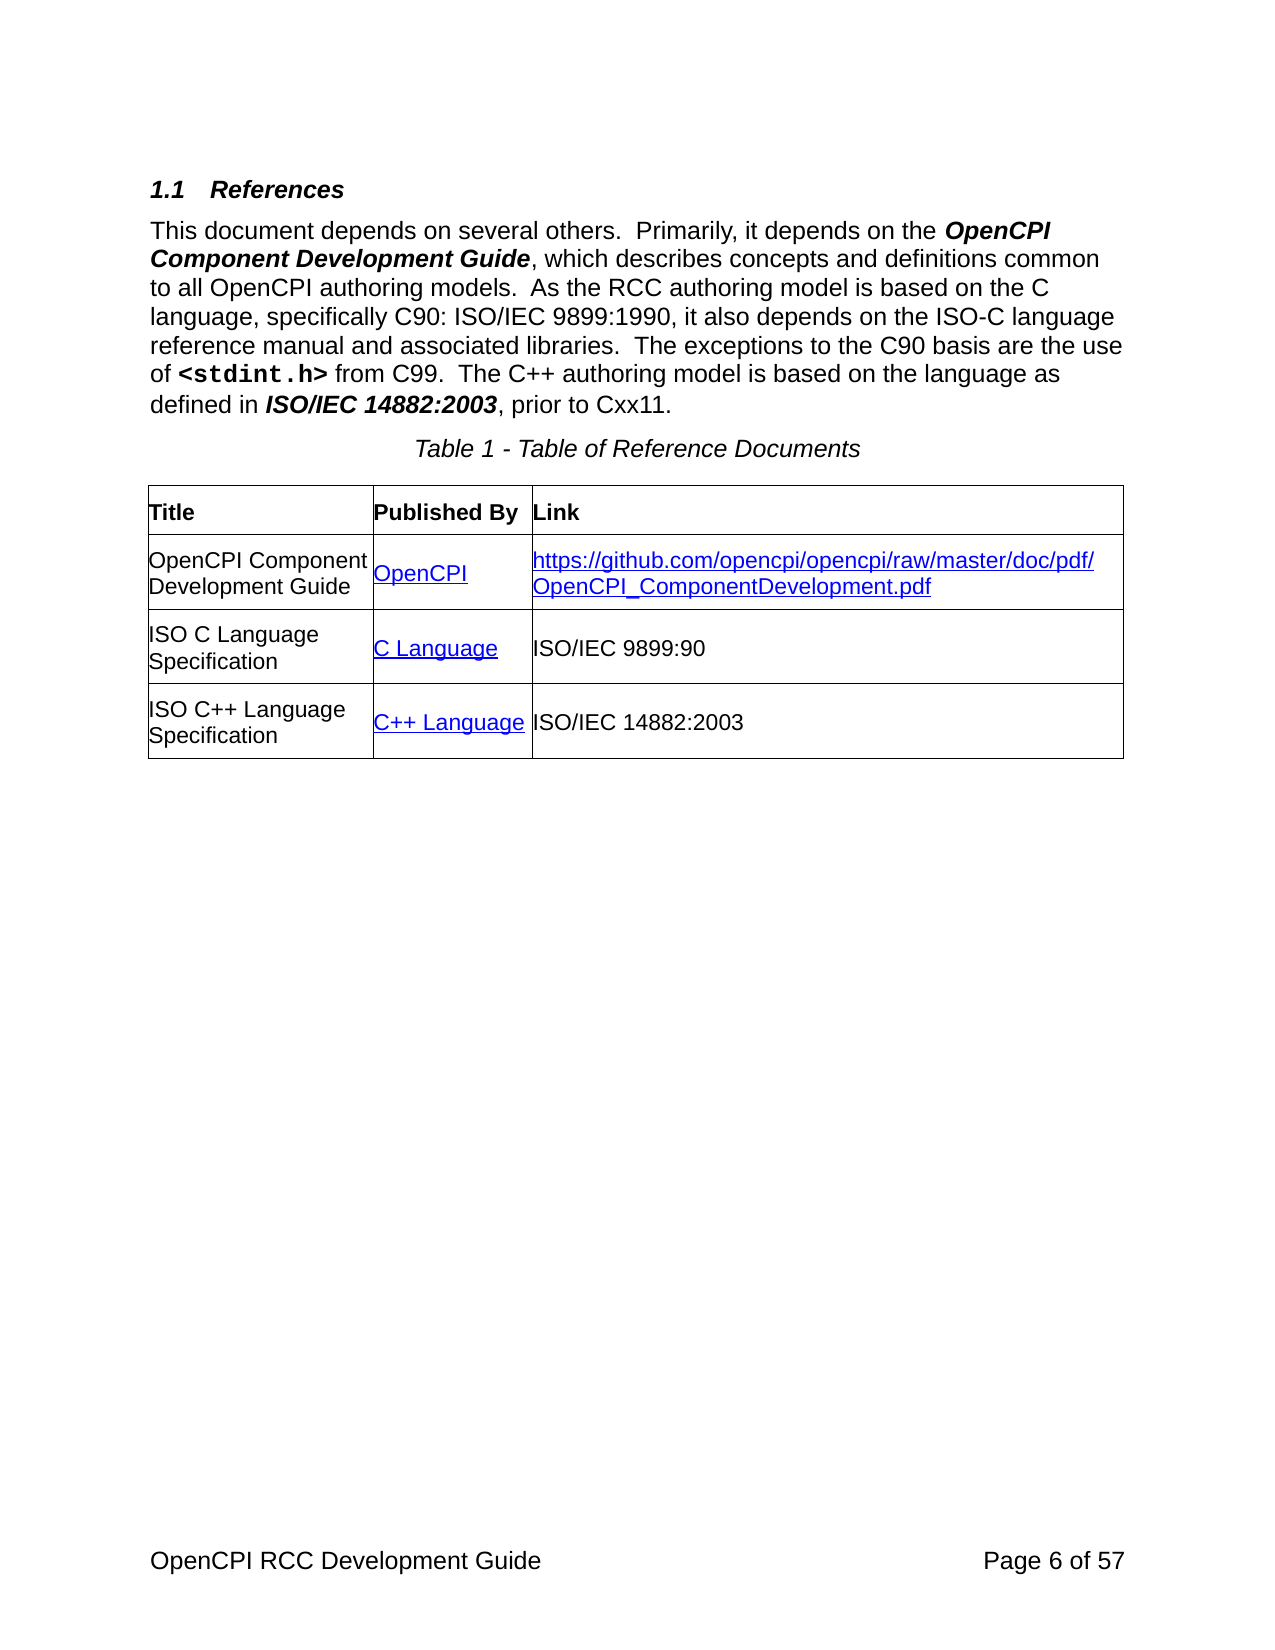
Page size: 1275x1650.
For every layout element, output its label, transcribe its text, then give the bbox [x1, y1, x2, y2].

table_cell ISO C++ Language Specification [149, 684, 373, 758]
table_cell ISO/IEC 9899:90 [533, 610, 1123, 683]
text Table 1 - Table of Reference Documents [150, 434, 1125, 463]
table_cell C++ Language [374, 684, 532, 758]
table_cell OpenCPI Component Development Guide [149, 535, 373, 608]
table_header Published By [374, 486, 532, 534]
table_header Link [533, 486, 1123, 534]
table_cell ISO C Language Specification [149, 610, 373, 683]
table_cell ISO/IEC 14882:2003 [533, 684, 1123, 758]
text This document depends on several others. Primarily, it depends on the OpenCPI Component Development Guide, which describes concepts and definitions common to all OpenCPI authoring models. As the RCC authoring model is based on the C language, specifically C90: ISO/IEC 9899:1990, it also depends on the ISO-C language reference manual and associated libraries. The exceptions to the C90 basis are the use of <stdint.h> from C99. The C++ authoring model is based on the language as defined in ISO/IEC 14882:2003, prior to Cxx11. [150, 216, 1125, 419]
subtitle References [150, 175, 1125, 204]
table_cell https://github.com/opencpi/opencpi/raw/master/doc/pdf/OpenCPI_ComponentDevelopment.pdf [533, 535, 1123, 608]
table_cell OpenCPI [374, 535, 532, 608]
table_header Title [149, 486, 373, 534]
table_cell C Language [374, 610, 532, 683]
